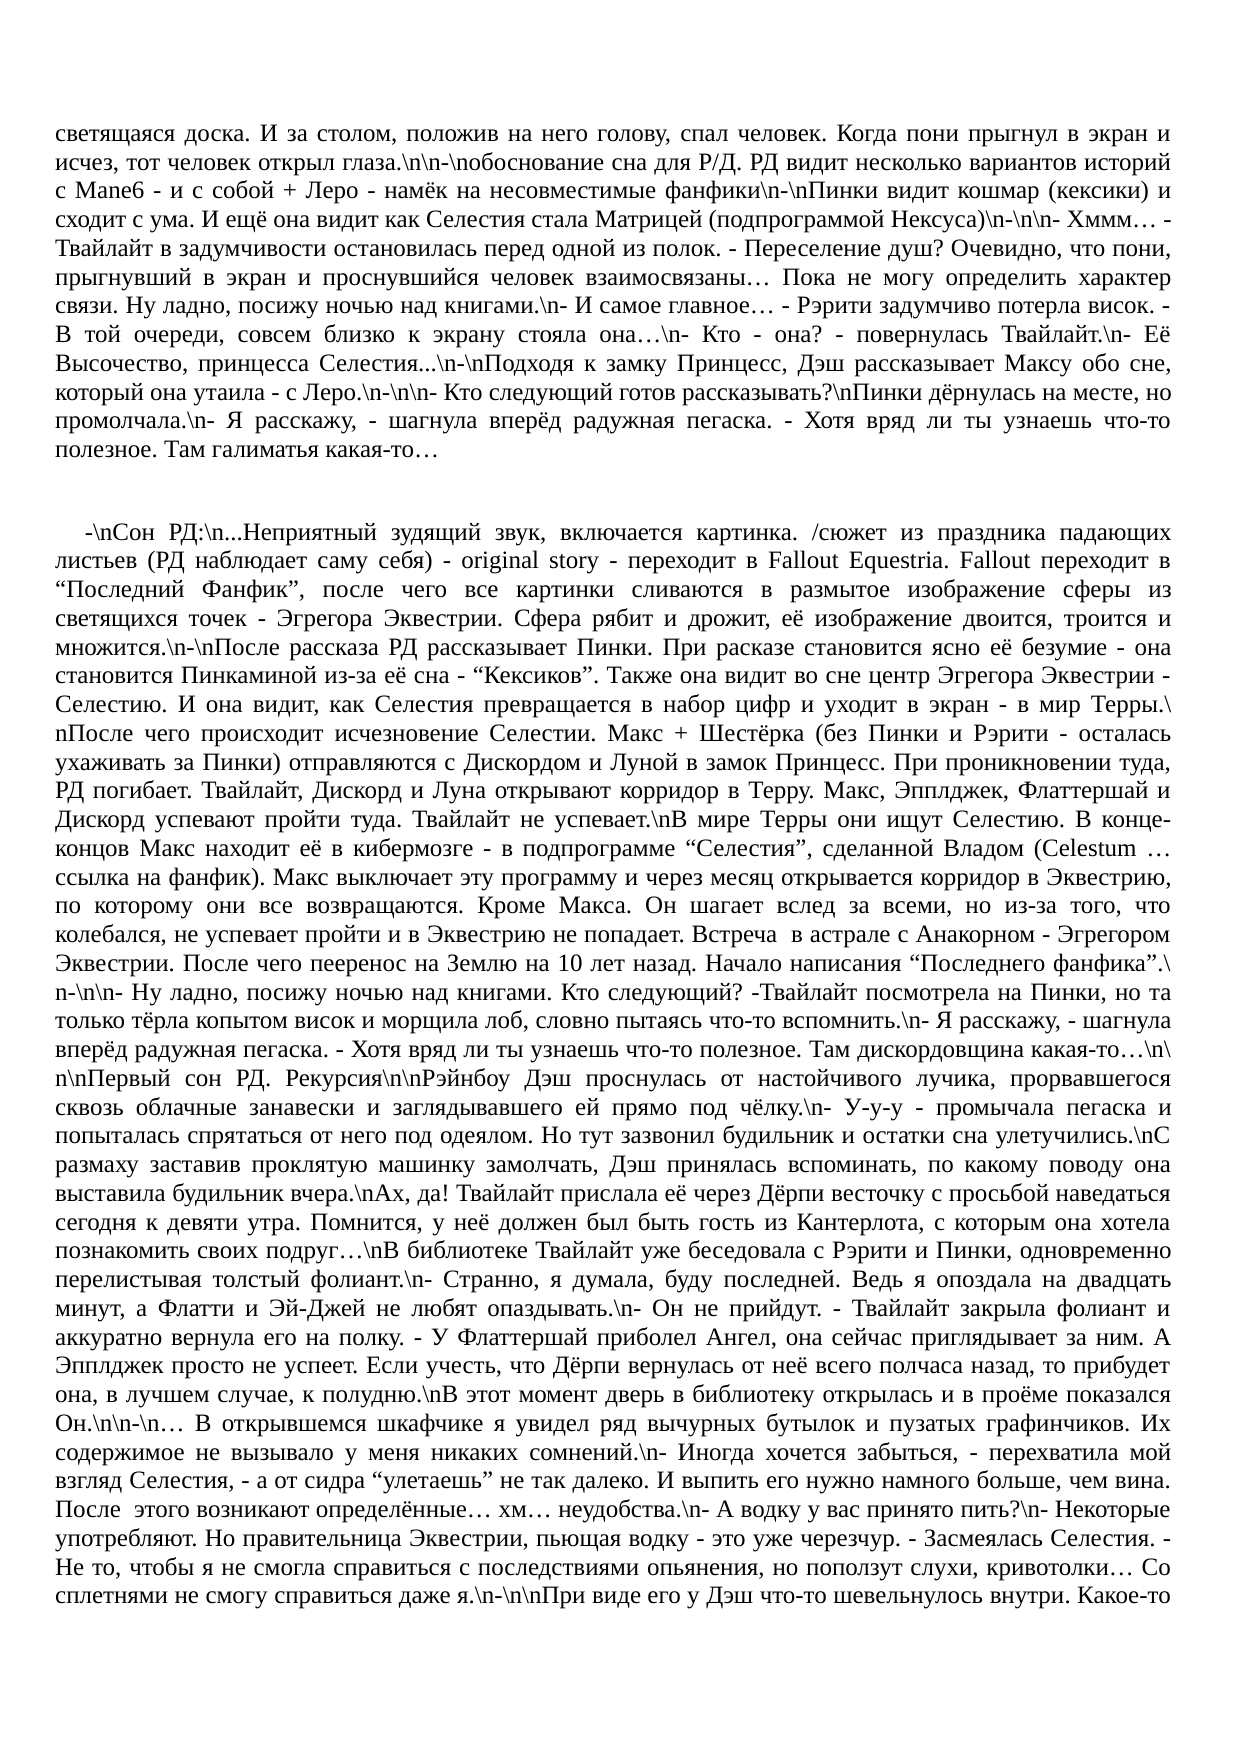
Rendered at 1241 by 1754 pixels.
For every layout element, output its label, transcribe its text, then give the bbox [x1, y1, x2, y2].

text светящаяся доска. И за столом, положив на него голову, спал человек. Когда пони прыгнул в экран и исчез, тот человек открыл глаза.\n\n-\nобоснование сна для Р/Д. РД видит несколько вариантов историй с Mane6 - и с собой + Леро - намёк на несовместимые фанфики\n-\nПинки видит кошмар (кексики) и сходит с ума. И ещё она видит как Селестия стала Матрицей (подпрограммой Нексуса)\n-\n\n- Хммм… - Твайлайт в задумчивости остановилась перед одной из полок. - Переселение душ? Очевидно, что пони, прыгнувший в экран и проснувшийся человек взаимосвязаны… Пока не могу определить характер связи. Ну ладно, посижу ночью над книгами.\n- И самое главное… - Рэрити задумчиво потерла висок. - В той очереди, совсем близко к экрану стояла она…\n- Кто - она? - повернулась Твайлайт.\n- Её Высочество, принцесса Селестия...\n-\nПодходя к замку Принцесс, Дэш рассказывает Максу обо сне, который она утаила - с Леро.\n-\n\n- Кто следующий готов рассказывать?\nПинки дёрнулась на месте, но промолчала.\n- Я расскажу, - шагнула вперёд радужная пегаска. - Хотя вряд ли ты узнаешь что-то полезное. Там галиматья какая-то… [55, 118, 1172, 463]
text -\nСон РД:\n...Неприятный зудящий звук, включается картинка. /сюжет из праздника падающих листьев (РД наблюдает саму себя) - original story - переходит в Fallout Equestria. Fallout переходит в “Последний Фанфик”, после чего все картинки сливаются в размытое изображение сферы из светящихся точек - Эгрегора Эквестрии. Сфера рябит и дрожит, её изображение двоится, троится и множится.\n-\nПосле рассказа РД рассказывает Пинки. При расказе становится ясно её безумие - она становится Пинкаминой из-за её сна - “Кексиков”. Также она видит во сне центр Эгрегора Эквестрии - Селестию. И она видит, как Селестия превращается в набор цифр и уходит в экран - в мир Терры.\nПосле чего происходит исчезновение Селестии. Макс + Шестёрка (без Пинки и Рэрити - осталась ухаживать за Пинки) отправляются с Дискордом и Луной в замок Принцесс. При проникновении туда, РД погибает. Твайлайт, Дискорд и Луна открывают корридор в Терру. Макс, Эпплджек, Флаттершай и Дискорд успевают пройти туда. Твайлайт не успевает.\nВ мире Терры они ищут Селестию. В конце-концов Макс находит её в кибермозге - в подпрограмме “Селестия”, сделанной Владом (Celestum … ссылка на фанфик). Макс выключает эту программу и через месяц открывается корридор в Эквестрию, по которому они все возвращаются. Кроме Макса. Он шагает вслед за всеми, но из-за того, что колебался, не успевает пройти и в Эквестрию не попадает. Встреча в астрале с Анакорном - Эгрегором Эквестрии. После чего пееренос на Землю на 10 лет назад. Начало написания “Последнего фанфика”.\n-\n\n- Ну ладно, посижу ночью над книгами. Кто следующий? -Твайлайт посмотрела на Пинки, но та только тёрла копытом висок и морщила лоб, словно пытаясь что-то вспомнить.\n- Я расскажу, - шагнула вперёд радужная пегаска. - Хотя вряд ли ты узнаешь что-то полезное. Там дискордовщина какая-то…\n\n\nПервый сон РД. Рекурсия\n\nРэйнбоу Дэш проснулась от настойчивого лучика, прорвавшегося сквозь облачные занавески и заглядывавшего ей прямо под чёлку.\n- У-у-у - промычала пегаска и попыталась спрятаться от него под одеялом. Но тут зазвонил будильник и остатки сна улетучились.\nС размаху заставив проклятую машинку замолчать, Дэш принялась вспоминать, по какому поводу она выставила будильник вчера.\nАх, да! Твайлайт прислала её через Дёрпи весточку с просьбой наведаться сегодня к девяти утра. Помнится, у неё должен был быть гость из Кантерлота, с которым она хотела познакомить своих подруг…\nВ библиотеке Твайлайт уже беседовала с Рэрити и Пинки, одновременно перелистывая толстый фолиант.\n- Странно, я думала, буду последней. Ведь я опоздала на двадцать минут, а Флатти и Эй-Джей не любят опаздывать.\n- Он не прийдут. - Твайлайт закрыла фолиант и аккуратно вернула его на полку. - У Флаттершай приболел Ангел, она сейчас приглядывает за ним. А Эпплджек просто не успеет. Если учесть, что Дёрпи вернулась от неё всего полчаса назад, то прибудет она, в лучшем случае, к полудню.\nВ этот момент дверь в библиотеку открылась и в проёме показался Он.\n\n-\n… В открывшемся шкафчике я увидел ряд вычурных бутылок и пузатых графинчиков. Их содержимое не вызывало у меня никаких сомнений.\n- Иногда хочется забыться, - перехватила мой взгляд Селестия, - а от сидра “улетаешь” не так далеко. И выпить его нужно намного больше, чем вина. После этого возникают определённые… хм… неудобства.\n- А водку у вас принято пить?\n- Некоторые употребляют. Но правительница Эквестрии, пьющая водку - это уже черезчур. - Засмеялась Селестия. - Не то, чтобы я не смогла справиться с последствиями опьянения, но поползут слухи, кривотолки… Со сплетнями не смогу справиться даже я.\n-\n\nПри виде его у Дэш что-то шевельнулось внутри. Какое-то [55, 517, 1172, 1609]
